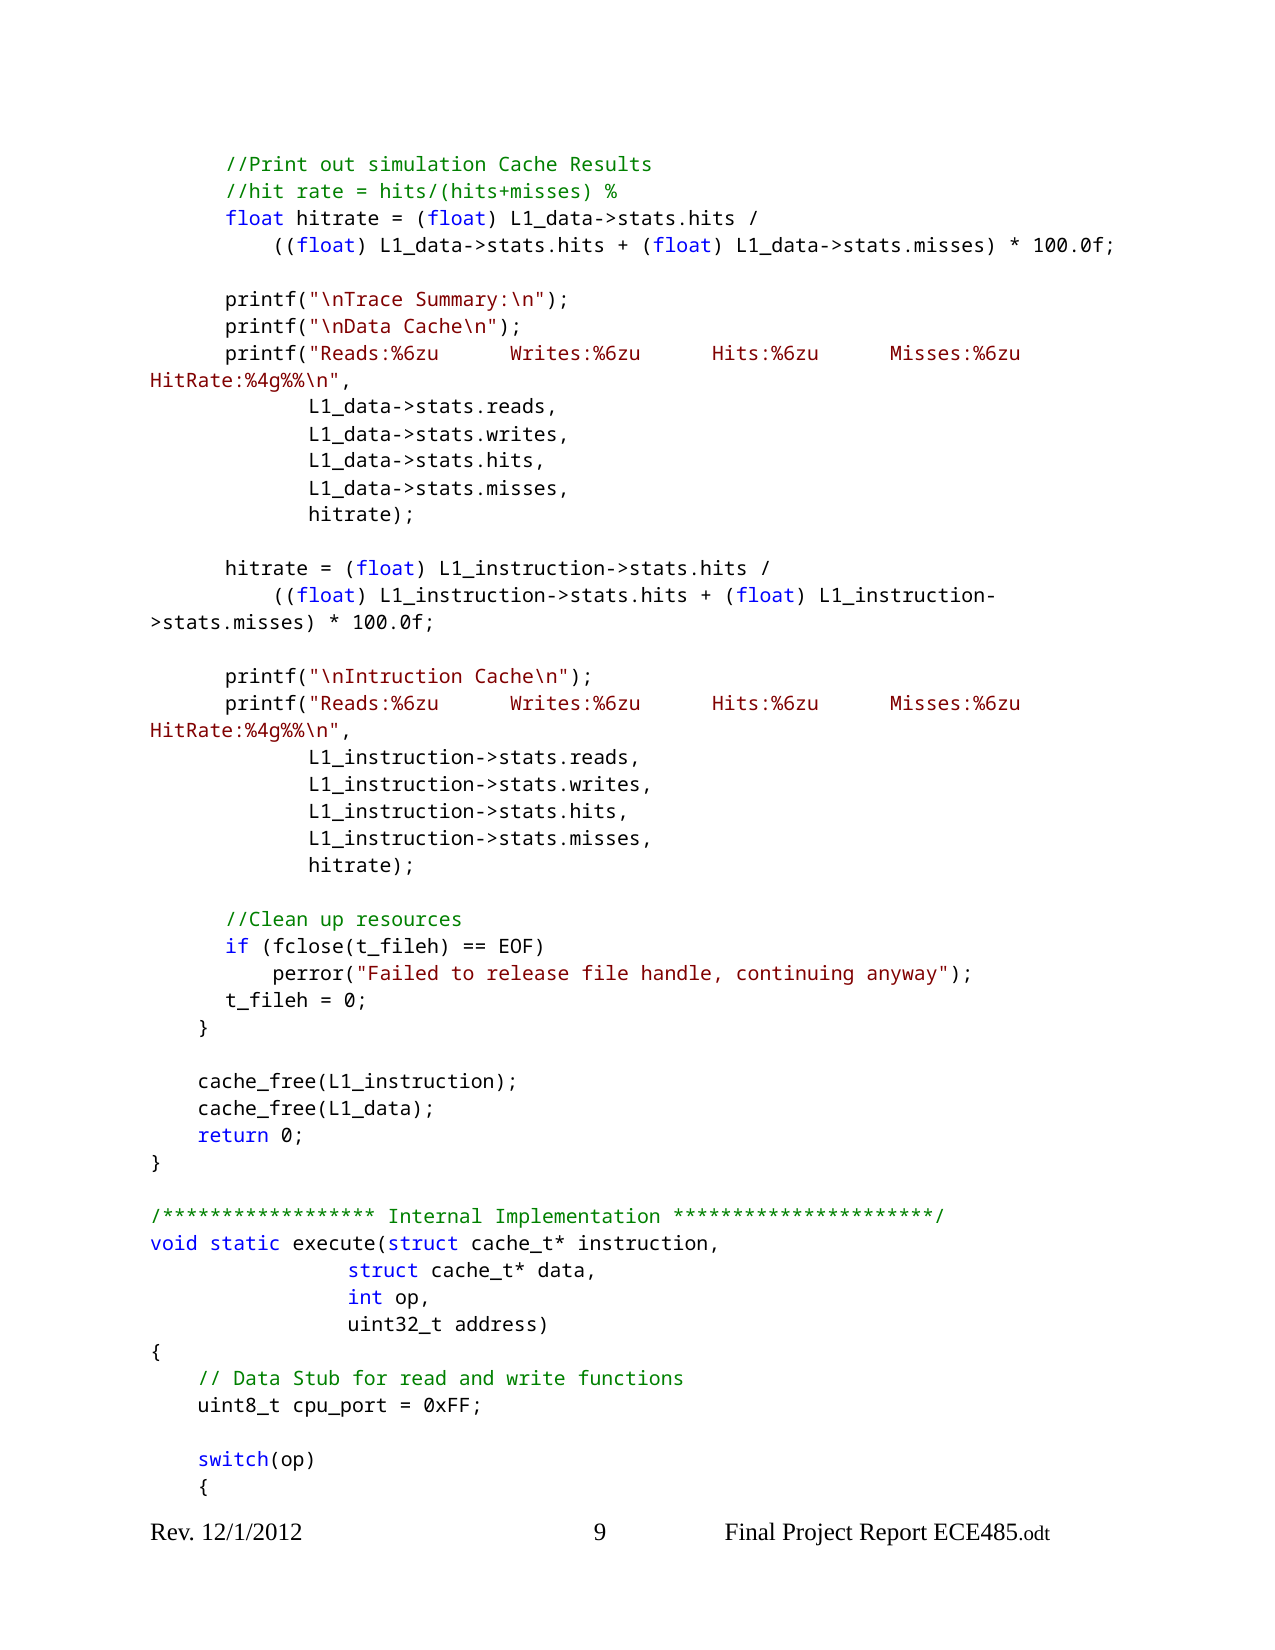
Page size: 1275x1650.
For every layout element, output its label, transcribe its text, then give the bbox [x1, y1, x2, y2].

text perror("Failed to release file handle, continuing anyway"); [150, 959, 1125, 986]
text //hit rate = hits/(hits+misses) % [150, 177, 1125, 204]
text printf("\nTrace Summary:\n"); [150, 285, 1125, 312]
text ((float) L1_data->stats.hits + (float) L1_data->stats.misses) * 100.0f; [150, 231, 1125, 258]
text cache_free(L1_data); [150, 1094, 1125, 1121]
text { [150, 1337, 1125, 1364]
text L1_data->stats.hits, [150, 447, 1125, 474]
text ((float) L1_instruction->stats.hits + (float) L1_instruction->stats.misses) * 100.0f; [150, 582, 1125, 636]
text if (fclose(t_fileh) == EOF) [150, 932, 1125, 959]
text L1_data->stats.reads, [150, 393, 1125, 420]
text //Clean up resources [150, 905, 1125, 932]
text } [150, 1148, 1125, 1175]
text { [150, 1472, 1125, 1499]
text hitrate); [150, 501, 1125, 528]
text hitrate); [150, 851, 1125, 878]
text L1_instruction->stats.hits, [150, 797, 1125, 824]
text struct cache_t* data, [150, 1256, 1125, 1283]
text hitrate = (float) L1_instruction->stats.hits / [150, 555, 1125, 582]
text L1_data->stats.writes, [150, 420, 1125, 447]
text /****************** Internal Implementation **********************/ [150, 1202, 1125, 1229]
text // Data Stub for read and write functions [150, 1364, 1125, 1391]
text float hitrate = (float) L1_data->stats.hits / [150, 204, 1125, 231]
text L1_data->stats.misses, [150, 474, 1125, 501]
text L1_instruction->stats.misses, [150, 824, 1125, 851]
text printf("Reads:%6zu Writes:%6zu Hits:%6zu Misses:%6zu HitRate:%4g%%\n", [150, 339, 1125, 393]
text return 0; [150, 1121, 1125, 1148]
text printf("\nIntruction Cache\n"); [150, 663, 1125, 689]
text int op, [150, 1283, 1125, 1310]
text uint32_t address) [150, 1310, 1125, 1337]
text switch(op) [150, 1445, 1125, 1472]
text //Print out simulation Cache Results [150, 150, 1125, 177]
text cache_free(L1_instruction); [150, 1067, 1125, 1094]
text void static execute(struct cache_t* instruction, [150, 1229, 1125, 1256]
text } [150, 1013, 1125, 1040]
text t_fileh = 0; [150, 986, 1125, 1013]
text uint8_t cpu_port = 0xFF; [150, 1391, 1125, 1418]
text printf("Reads:%6zu Writes:%6zu Hits:%6zu Misses:%6zu HitRate:%4g%%\n", [150, 689, 1125, 743]
text L1_instruction->stats.writes, [150, 771, 1125, 797]
text printf("\nData Cache\n"); [150, 312, 1125, 339]
text L1_instruction->stats.reads, [150, 743, 1125, 771]
